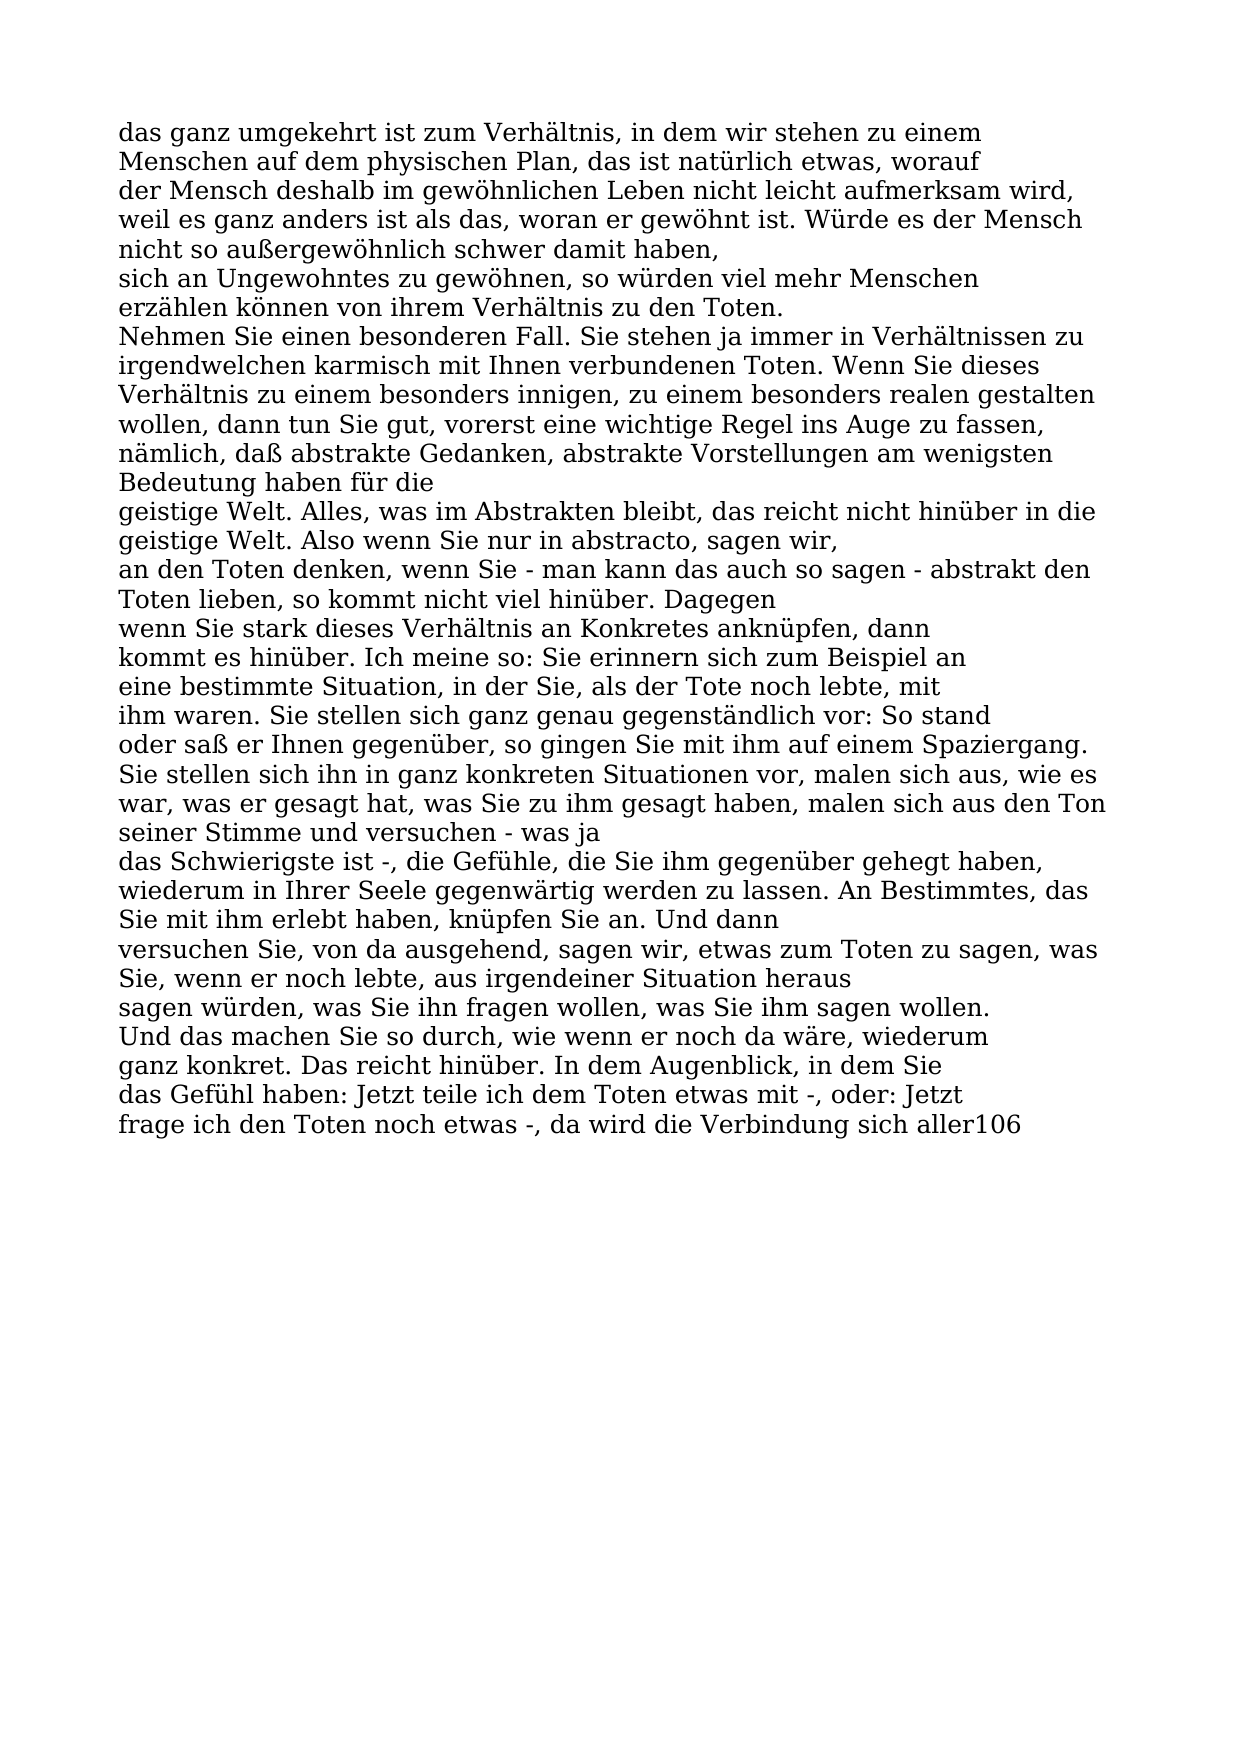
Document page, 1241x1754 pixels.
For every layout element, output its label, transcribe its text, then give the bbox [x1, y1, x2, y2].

text eine bestimmte Situation, in der Sie, als der Tote noch lebte, mit [118, 672, 1122, 701]
text frage ich den Toten noch etwas -, da wird die Verbindung sich aller106 [118, 1110, 1122, 1139]
text sich an Ungewohntes zu gewöhnen, so würden viel mehr Menschen [118, 264, 1122, 293]
text oder saß er Ihnen gegenüber, so gingen Sie mit ihm auf einem Spaziergang. Sie stellen sich ihn in ganz konkreten Situationen vor, malen sich aus, wie es war, was er gesagt hat, was Sie zu ihm gesagt haben, malen sich aus den Ton seiner Stimme und versuchen - was ja [118, 731, 1122, 847]
text an den Toten denken, wenn Sie - man kann das auch so sagen - abstrakt den Toten lieben, so kommt nicht viel hinüber. Dagegen [118, 556, 1122, 614]
text das Schwierigste ist -, die Gefühle, die Sie ihm gegenüber gehegt haben, wiederum in Ihrer Seele gegenwärtig werden zu lassen. An Bestimmtes, das Sie mit ihm erlebt haben, knüpfen Sie an. Und dann [118, 847, 1122, 935]
text erzählen können von ihrem Verhältnis zu den Toten. [118, 293, 1122, 322]
text geistige Welt. Alles, was im Abstrakten bleibt, das reicht nicht hinüber in die geistige Welt. Also wenn Sie nur in abstracto, sagen wir, [118, 497, 1122, 556]
text versuchen Sie, von da ausgehend, sagen wir, etwas zum Toten zu sagen, was Sie, wenn er noch lebte, aus irgendeiner Situation heraus [118, 935, 1122, 993]
text ihm waren. Sie stellen sich ganz genau gegenständlich vor: So stand [118, 701, 1122, 731]
text wenn Sie stark dieses Verhältnis an Konkretes anknüpfen, dann [118, 614, 1122, 643]
text Menschen auf dem physischen Plan, das ist natürlich etwas, worauf [118, 147, 1122, 176]
text Nehmen Sie einen besonderen Fall. Sie stehen ja immer in Verhältnissen zu irgendwelchen karmisch mit Ihnen verbundenen Toten. Wenn Sie dieses Verhältnis zu einem besonders innigen, zu einem besonders realen gestalten wollen, dann tun Sie gut, vorerst eine wichtige Regel ins Auge zu fassen, nämlich, daß abstrakte Gedanken, abstrakte Vorstellungen am wenigsten Bedeutung haben für die [118, 322, 1122, 497]
text ganz konkret. Das reicht hinüber. In dem Augenblick, in dem Sie [118, 1051, 1122, 1081]
text das ganz umgekehrt ist zum Verhältnis, in dem wir stehen zu einem [118, 118, 1122, 147]
text das Gefühl haben: Jetzt teile ich dem Toten etwas mit -, oder: Jetzt [118, 1081, 1122, 1110]
text Und das machen Sie so durch, wie wenn er noch da wäre, wiederum [118, 1022, 1122, 1051]
text sagen würden, was Sie ihn fragen wollen, was Sie ihm sagen wollen. [118, 993, 1122, 1022]
text der Mensch deshalb im gewöhnlichen Leben nicht leicht aufmerksam wird, weil es ganz anders ist als das, woran er gewöhnt ist. Würde es der Mensch nicht so außergewöhnlich schwer damit haben, [118, 176, 1122, 264]
text kommt es hinüber. Ich meine so: Sie erinnern sich zum Beispiel an [118, 643, 1122, 672]
